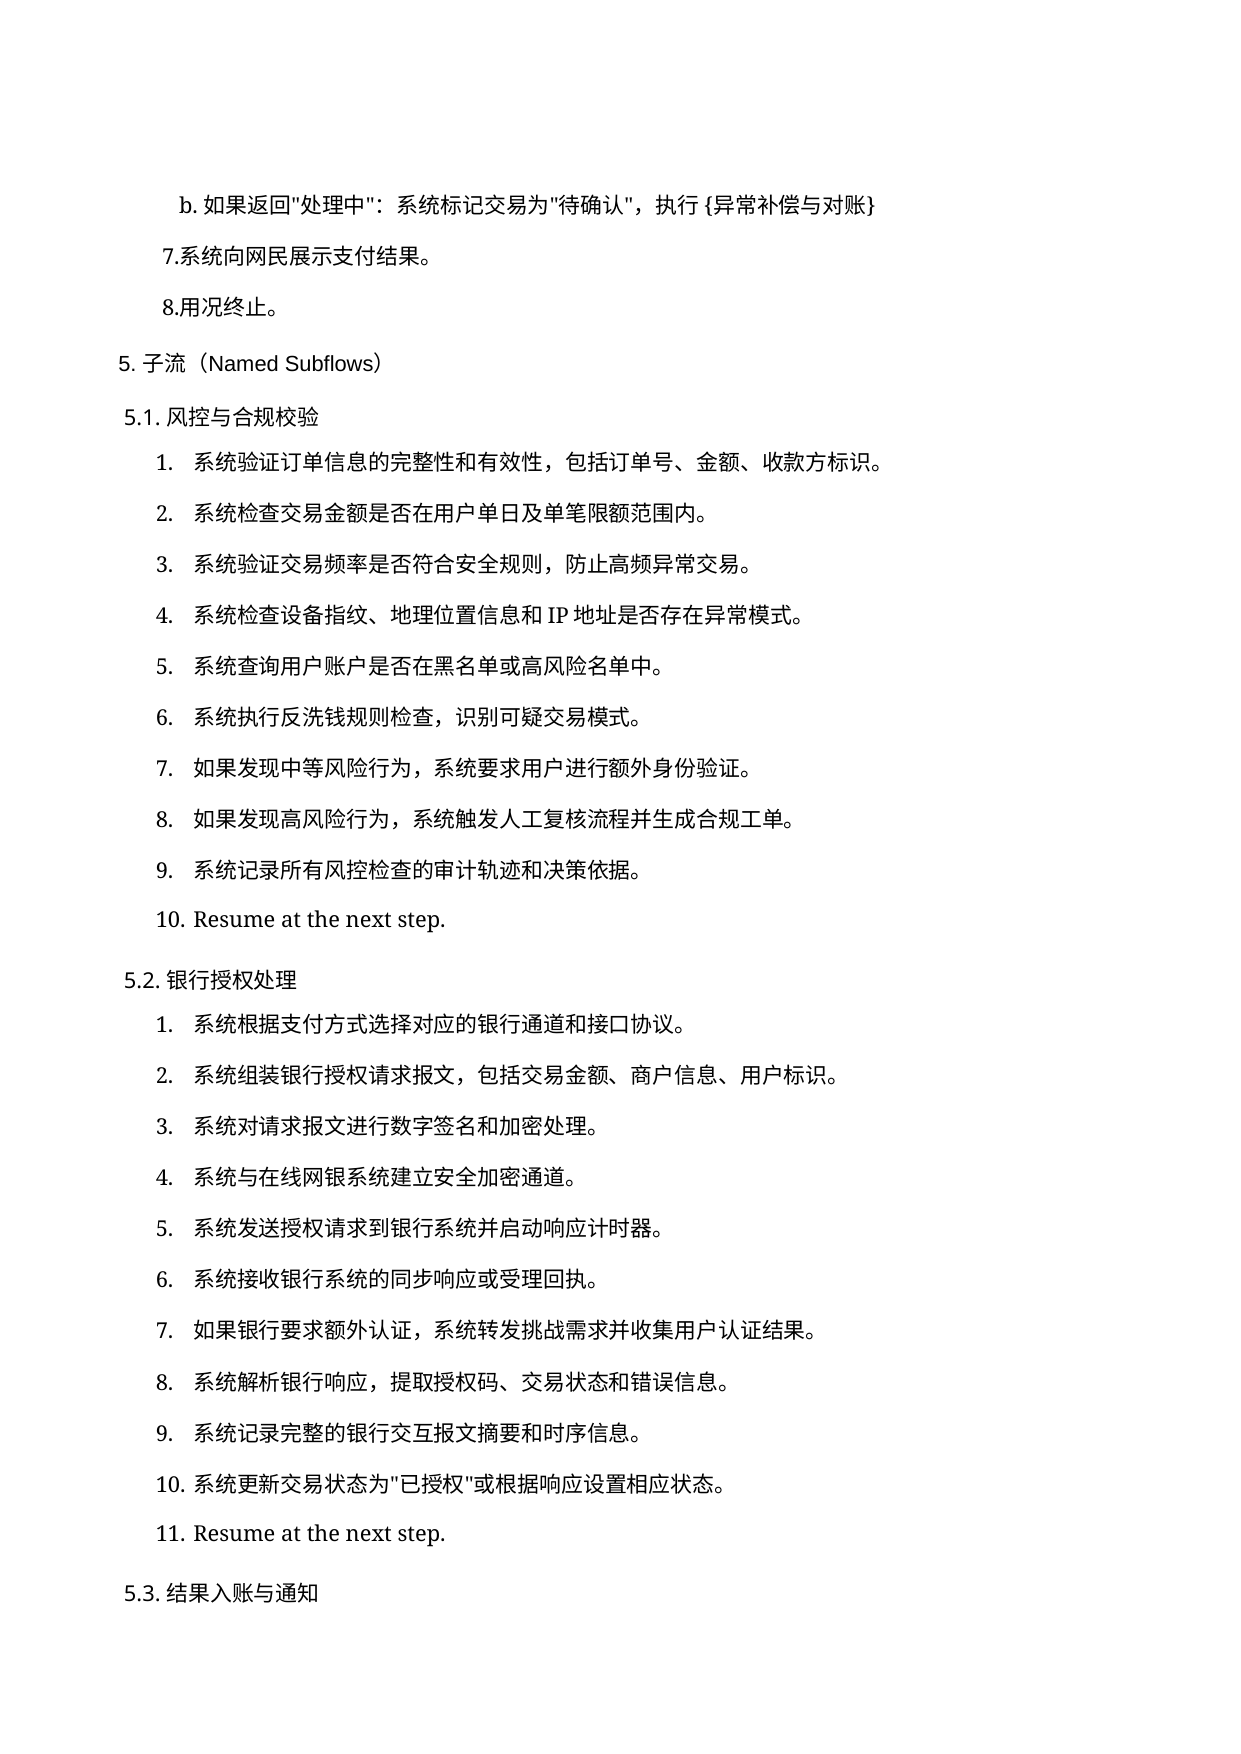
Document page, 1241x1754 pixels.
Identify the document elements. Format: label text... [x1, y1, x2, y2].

list 如果发现高风险行为，系统触发人工复核流程并生成合规工单。 [156, 802, 1122, 834]
list 系统根据支付方式选择对应的银行通道和接口协议。 [156, 1007, 1122, 1039]
subtitle 银行授权处理 [118, 963, 1122, 994]
list Resume at the next step. [156, 1518, 1122, 1547]
list 系统记录所有风控检查的审计轨迹和决策依据。 [156, 853, 1122, 885]
list 系统对请求报文进行数字签名和加密处理。 [156, 1109, 1122, 1141]
list 系统检查设备指纹、地理位置信息和IP地址是否存在异常模式。 [156, 598, 1122, 630]
text 7.系统向网民展示支付结果。 [118, 239, 1122, 270]
list 系统验证交易频率是否符合安全规则，防止高频异常交易。 [156, 547, 1122, 579]
list 系统查询用户账户是否在黑名单或高风险名单中。 [156, 649, 1122, 681]
list 系统发送授权请求到银行系统并启动响应计时器。 [156, 1211, 1122, 1243]
text 8.用况终止。 [118, 290, 1122, 321]
list 如果发现中等风险行为，系统要求用户进行额外身份验证。 [156, 751, 1122, 783]
list 系统解析银行响应，提取授权码、交易状态和错误信息。 [156, 1364, 1122, 1396]
list 系统记录完整的银行交互报文摘要和时序信息。 [156, 1416, 1122, 1447]
subtitle 风控与合规校验 [118, 400, 1122, 432]
list 系统验证订单信息的完整性和有效性，包括订单号、金额、收款方标识。 [156, 445, 1122, 477]
list 系统组装银行授权请求报文，包括交易金额、商户信息、用户标识。 [156, 1058, 1122, 1090]
text b. 如果返回"处理中"：系统标记交易为"待确认"，执行 {异常补偿与对账} [118, 188, 1122, 219]
list 系统与在线网银系统建立安全加密通道。 [156, 1160, 1122, 1192]
list 系统更新交易状态为"已授权"或根据响应设置相应状态。 [156, 1467, 1122, 1498]
list 系统接收银行系统的同步响应或受理回执。 [156, 1262, 1122, 1294]
list 如果银行要求额外认证，系统转发挑战需求并收集用户认证结果。 [156, 1313, 1122, 1345]
subtitle 结果入账与通知 [118, 1576, 1122, 1608]
list 系统执行反洗钱规则检查，识别可疑交易模式。 [156, 700, 1122, 732]
subtitle 子流（Named Subflows） [118, 346, 1122, 378]
list 系统检查交易金额是否在用户单日及单笔限额范围内。 [156, 496, 1122, 528]
list Resume at the next step. [156, 904, 1122, 934]
